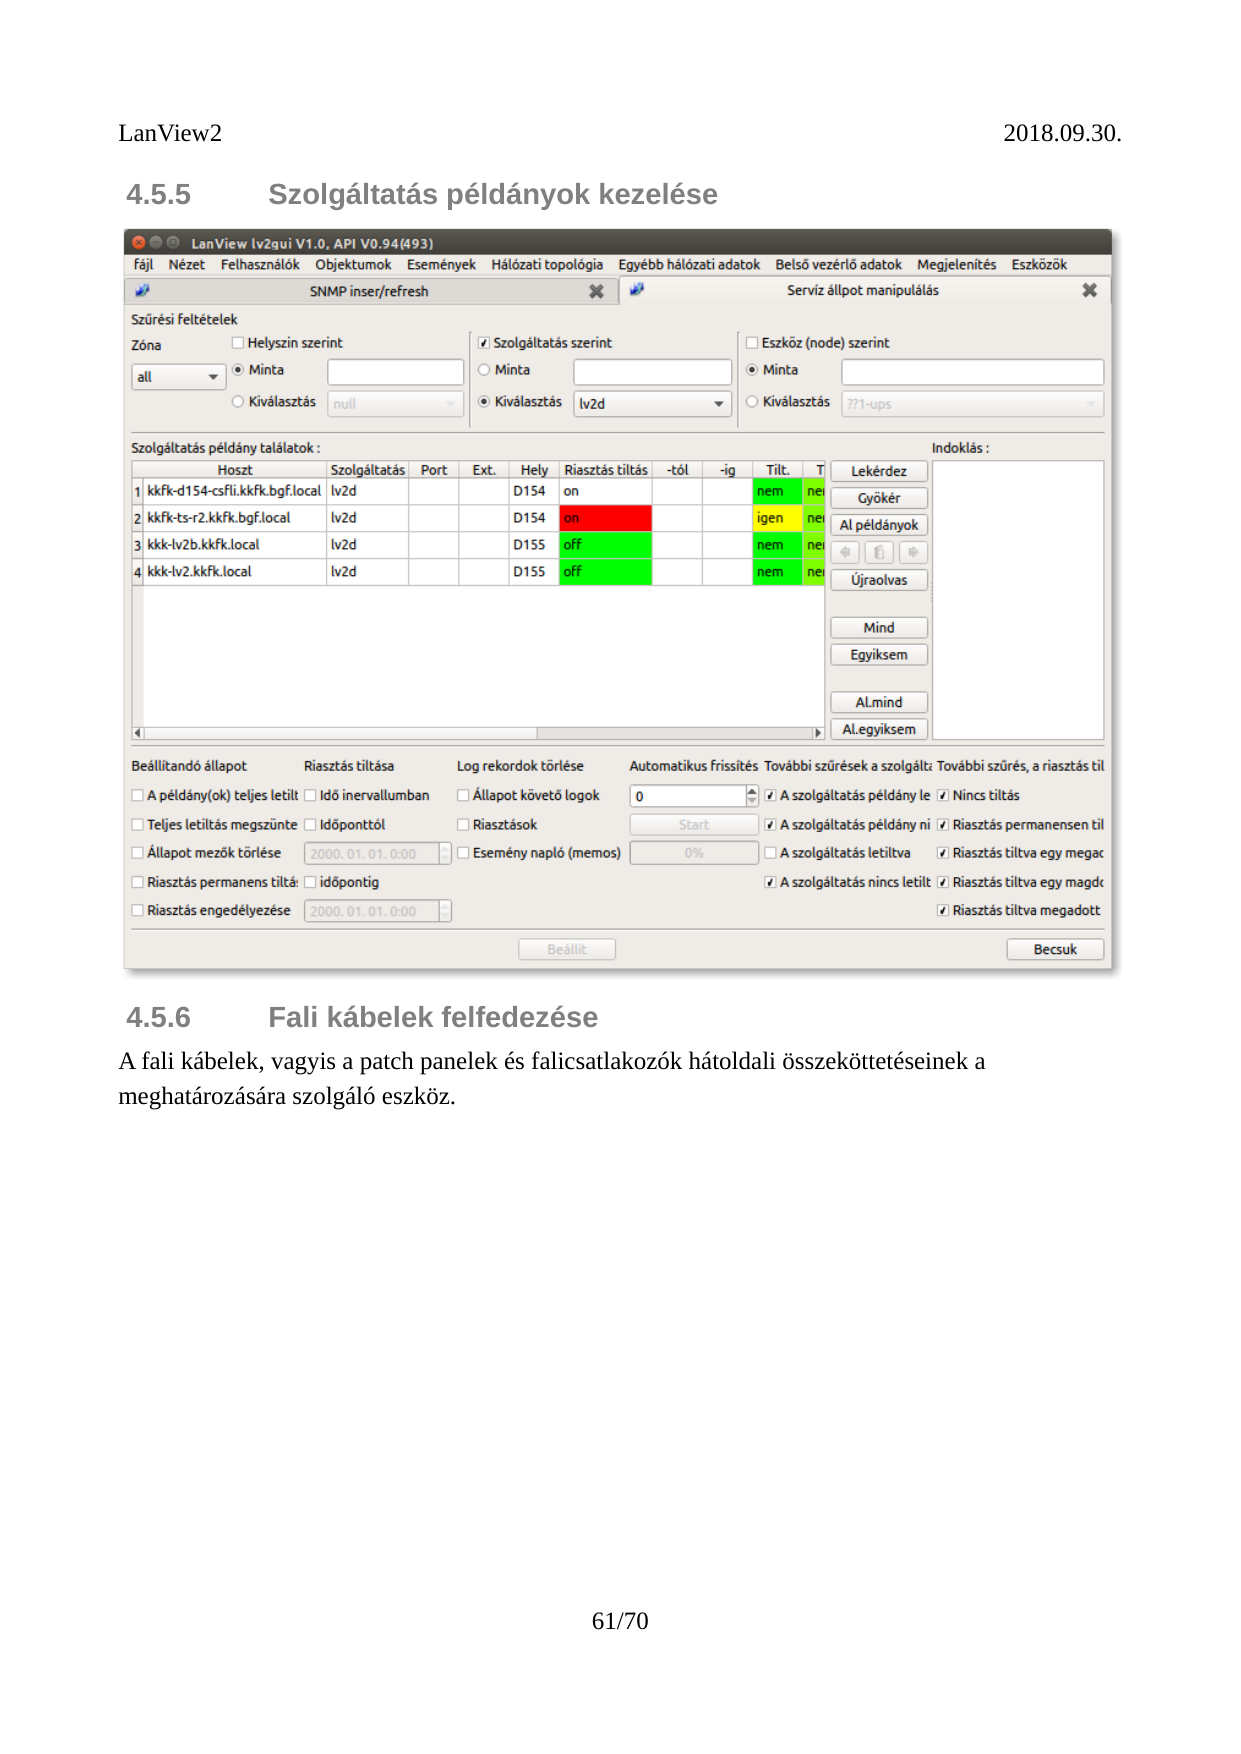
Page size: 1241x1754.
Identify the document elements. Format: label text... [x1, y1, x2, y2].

subtitle Szolgáltatás példányok kezelése [118, 177, 1122, 211]
text A fali kábelek, vagyis a patch panelek és falicsatlakozók hátoldali összeköttetéseinek a meghatározására szolgáló eszköz. [118, 1046, 1122, 1109]
picture [118, 223, 1123, 980]
subtitle Fali kábelek felfedezése [118, 1000, 1122, 1034]
